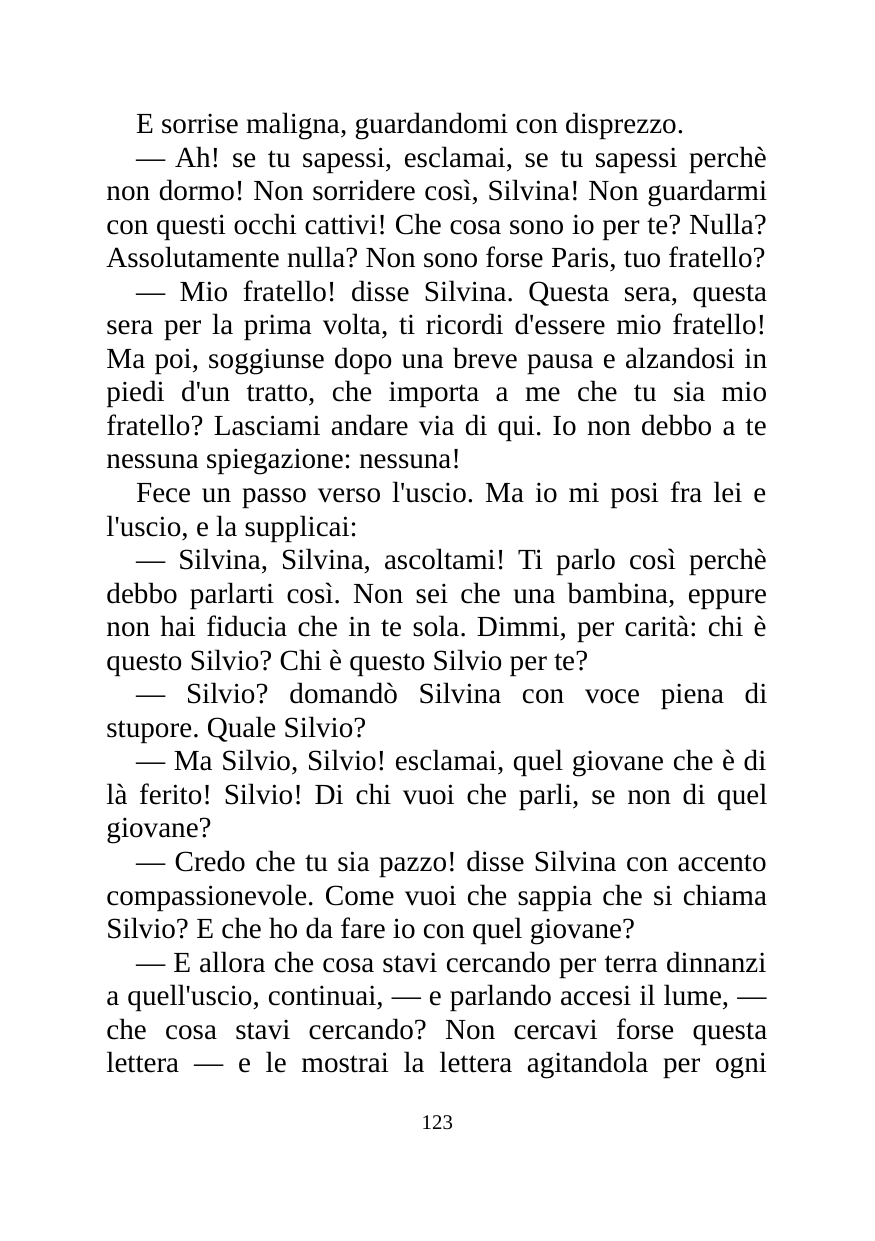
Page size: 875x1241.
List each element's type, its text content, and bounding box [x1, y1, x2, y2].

text — Ma Silvio, Silvio! esclamai, quel giovane che è di là ferito! Silvio! Di chi vuoi che parli, se non di quel giovane? [106, 743, 768, 844]
text — Credo che tu sia pazzo! disse Silvina con accento compassionevole. Come vuoi che sappia che si chiama Silvio? E che ho da fare io con quel giovane? [106, 844, 768, 945]
text — Silvio? domandò Silvina con voce piena di stupore. Quale Silvio? [106, 676, 768, 743]
text E sorrise maligna, guardandomi con disprezzo. [106, 106, 768, 140]
text — Ah! se tu sapessi, esclamai, se tu sapessi perchè non dormo! Non sorridere così, Silvina! Non guardarmi con questi occhi cattivi! Che cosa sono io per te? Nulla? Assolutamente nulla? Non sono forse Paris, tuo fratello? [106, 140, 768, 274]
text — E allora che cosa stavi cercando per terra dinnanzi a quell'uscio, continuai, — e parlando accesi il lume, — che cosa stavi cercando? Non cercavi forse questa lettera — e le mostrai la lettera agitandola per ogni [106, 945, 768, 1079]
text — Silvina, Silvina, ascoltami! Ti parlo così perchè debbo parlarti così. Non sei che una bambina, eppure non hai fiducia che in te sola. Dimmi, per carità: chi è questo Silvio? Chi è questo Silvio per te? [106, 542, 768, 676]
text — Mio fratello! disse Silvina. Questa sera, questa sera per la prima volta, ti ricordi d'essere mio fratello! Ma poi, soggiunse dopo una breve pausa e alzandosi in piedi d'un tratto, che importa a me che tu sia mio fratello? Lasciami andare via di qui. Io non debbo a te nessuna spiegazione: nessuna! [106, 274, 768, 475]
text Fece un passo verso l'uscio. Ma io mi posi fra lei e l'uscio, e la supplicai: [106, 475, 768, 542]
